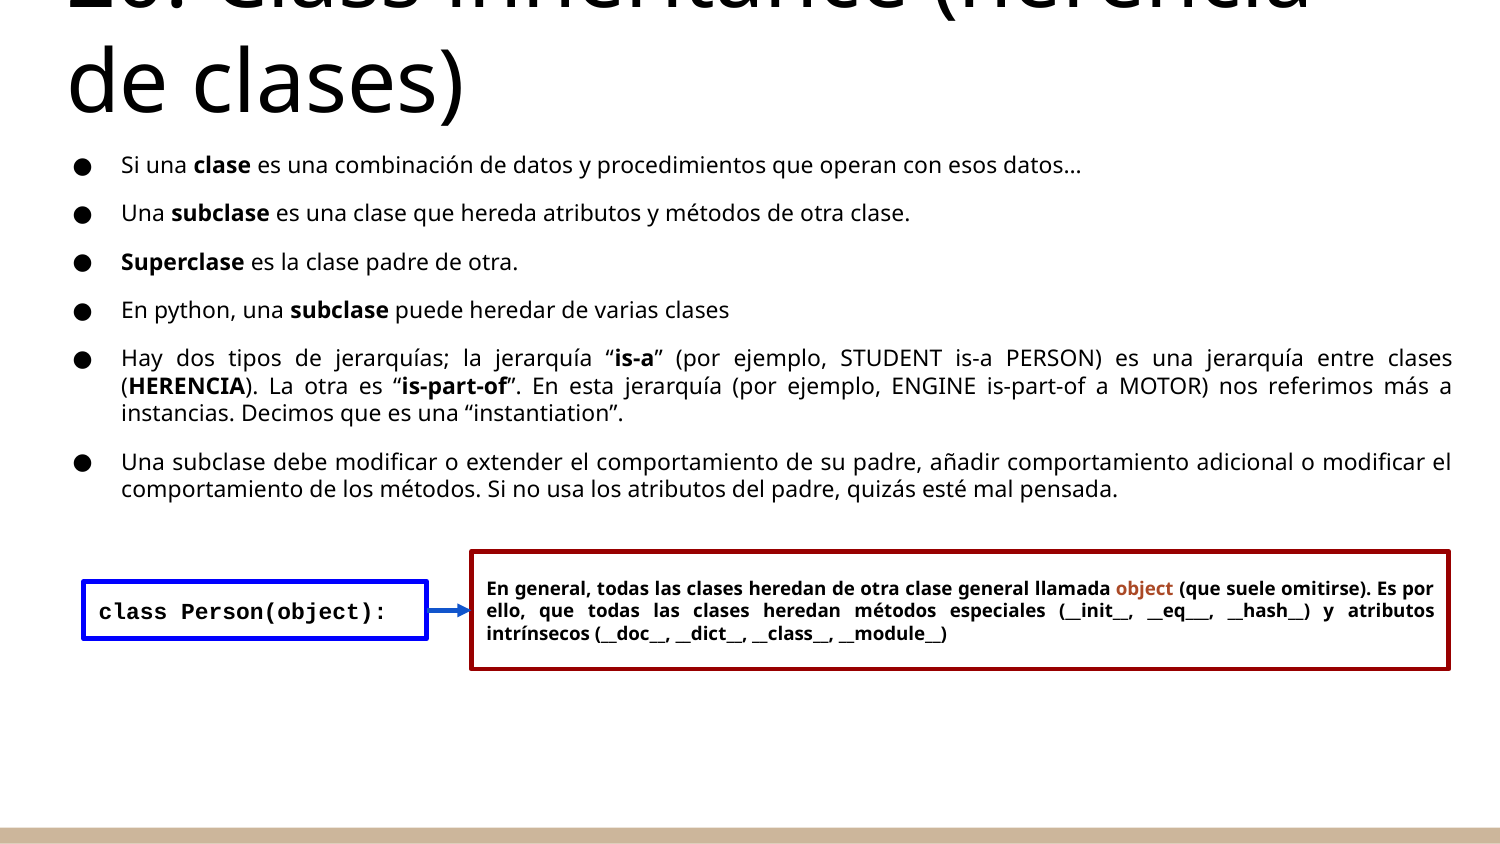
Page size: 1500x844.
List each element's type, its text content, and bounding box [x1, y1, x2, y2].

title 20. Class inheritance (herencia de clases) [51, 8, 1449, 129]
text_box Si una clase es una combinación de datos y procedimientos que operan con esos datos… Una subclase es una clase que hereda atributos y métodos de otra clase. Superclase es la clase padre de otra. En python, una subclase puede heredar de varias clases Hay dos tipos de jerarquías; la jerarquía “is-a” (por ejemplo, STUDENT is-a PERSON) es una jerarquía entre clases (HERENCIA). La otra es “is-part-of”. En esta jerarquía (por ejemplo, ENGINE is-part-of a MOTOR) nos referimos más a instancias. Decimos que es una “instantiation”. Una subclase debe modificar o extender el comportamiento de su padre, añadir comportamiento adicional o modificar el comportamiento de los métodos. Si no usa los atributos del padre, quizás esté mal pensada. [31, 129, 1469, 523]
text_box class Person(object): [83, 581, 427, 639]
text_box En general, todas las clases heredan de otra clase general llamada object (que suele omitirse). Es por ello, que todas las clases heredan métodos especiales (__init__, __eq___, __hash__) y atributos intrínsecos (__doc__, __dict__, __class__, __module__) [471, 551, 1449, 670]
